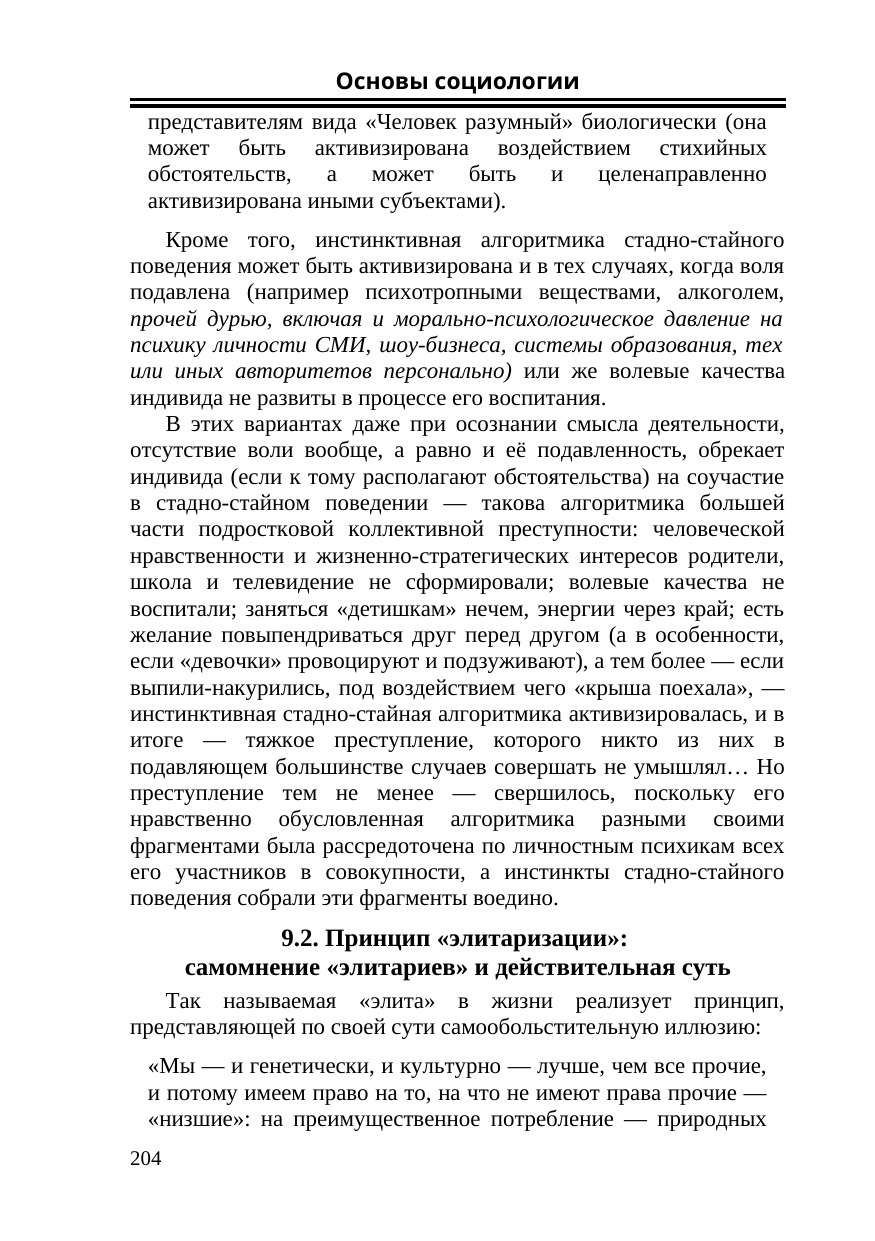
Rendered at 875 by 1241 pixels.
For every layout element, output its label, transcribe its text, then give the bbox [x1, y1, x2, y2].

text В этих вариантах даже при осознании смысла деятельности, отсутствие воли вообще, а равно и её подавленность, обрекает индивида (если к тому располагают обстоятельства) на соучастие в стадно-стайном поведении — такова алгоритмика большей части подростковой коллективной преступности: человеческой нравственности и жизненно-стратегических интересов родители, школа и телевидение не сформировали; волевые качества не воспитали; заняться «детишкам» нечем, энергии через край; есть желание повыпендриваться друг перед другом (а в особенности, если «девочки» провоцируют и подзуживают), а тем более — если выпили-накурились, под воздействием чего «крыша поехала», — инстинктивная стадно-стайная алгоритмика активизировалась, и в итоге — тяжкое преступление, которого никто из них в подавляющем большинстве случаев совершать не умышлял… Но преступление тем не менее — свершилось, поскольку его нравственно обусловленная алгоритмика разными своими фрагментами была рассредоточена по личностным психикам всех его участников в совокупности, а инстинкты стадно-стайного поведения собрали эти фрагменты воедино. [130, 410, 786, 911]
text представителям вида «Человек разумный» биологически (она может быть активизирована воздействием стихийных обстоятельств, а может быть и целенаправленно активизирована иными субъектами). [148, 108, 768, 213]
text «Мы — и генетически, и культурно — лучше, чем все прочие, и потому имеем право на то, на что не имеют права прочие — «низшие»: на преимущественное потребление — природных [148, 1052, 768, 1131]
subtitle 9.2. Принцип «элитаризации»: самомнение «элитариев» и действительная суть [130, 923, 786, 981]
text Так называемая «элита» в жизни реализует принцип, представляющей по своей сути самообольстительную иллюзию: [130, 987, 786, 1040]
text Кроме того, инстинктивная алгоритмика стадно-стайного поведения может быть активизирована и в тех случаях, когда воля подавлена (например психотропными веществами, алкоголем, про­чей дурью, включая и морально-психологическое давление на психику личности СМИ, шоу-бизнеса, системы образования, тех или иных авторитетов персонально) или же волевые качества индивида не развиты в процессе его воспитания. [130, 226, 786, 410]
